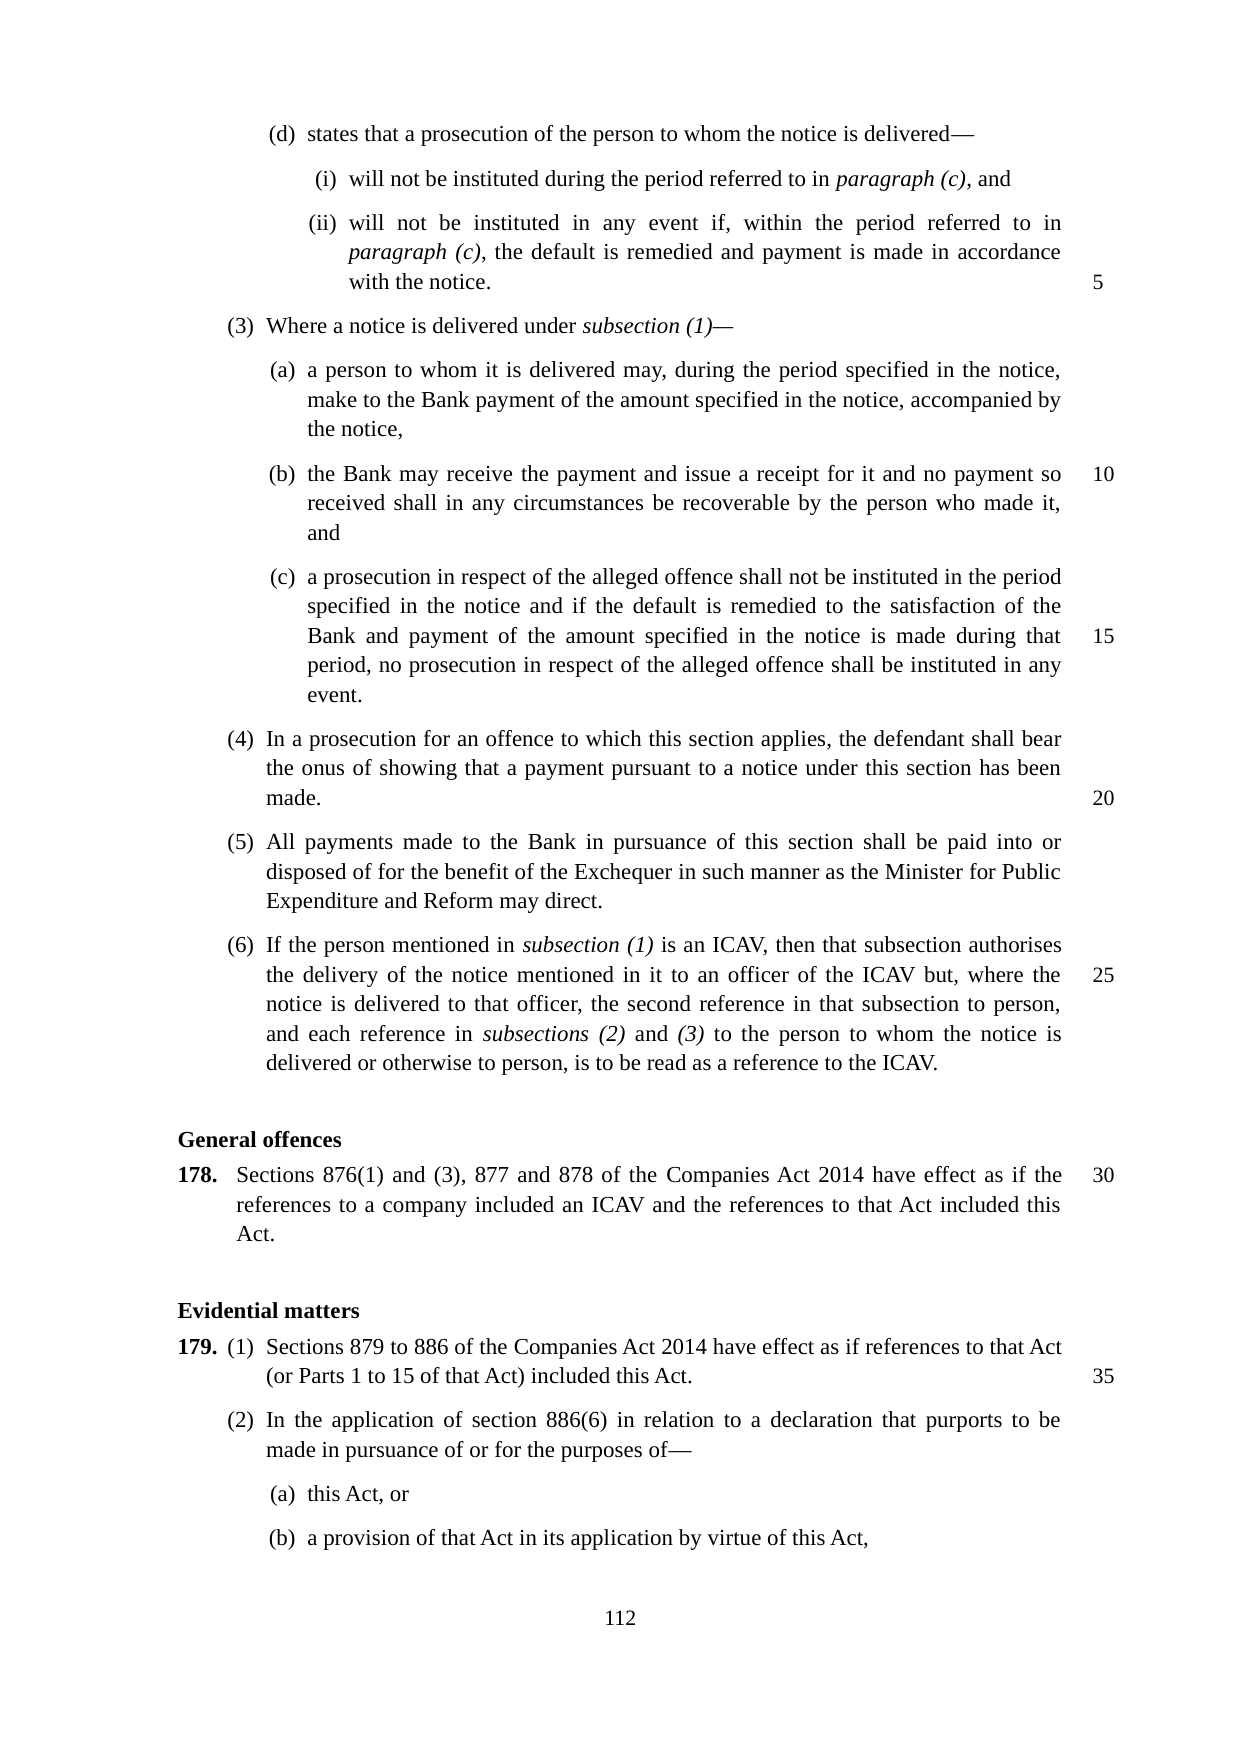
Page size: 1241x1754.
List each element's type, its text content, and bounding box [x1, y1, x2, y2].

text (5) All payments made to the Bank in pursuance of this section shall be paid into or disposed of for the benefit of the Exchequer in such manner as the Minister for Public Expenditure and Reform may direct. [177, 826, 1063, 914]
text (i) will not be instituted during the period referred to in paragraph (c), and [177, 162, 1063, 192]
text (ii) will not be instituted in any event if, within the period referred to in paragraph (c), the default is remedied and payment is made in accordance with the notice. [177, 207, 1063, 295]
text 178. Sections 876(1) and (3), 877 and 878 of the Companies Act 2014 have effect as if the references to a company included an ICAV and the references to that Act included this Act. [177, 1159, 1063, 1248]
text (3) Where a notice is delivered under subsection (1)⁠— [177, 310, 1063, 339]
text General offences [177, 1124, 1063, 1153]
text (a) a person to whom it is delivered may, during the period specified in the notice, make to the Bank payment of the amount specified in the notice, accompanied by the notice, [177, 354, 1063, 443]
text Evidential matters [177, 1295, 1063, 1324]
text 179. (1) Sections 879 to 886 of the Companies Act 2014 have effect as if references to that Act (or Parts 1 to 15 of that Act) included this Act. [177, 1331, 1063, 1389]
text (b) a provision of that Act in its application by virtue of this Act, [177, 1522, 1063, 1552]
text (6) If the person mentioned in subsection (1) is an ICAV, then that subsection authorises the delivery of the notice mentioned in it to an officer of the ICAV but, where the notice is delivered to that officer, the second reference in that subsection to person, and each reference in subsections (2) and (3) to the person to whom the notice is delivered or otherwise to person, is to be read as a reference to the ICAV. [177, 929, 1063, 1077]
text (4) In a prosecution for an offence to which this section applies, the defendant shall bear the onus of showing that a payment pursuant to a notice under this section has been made. [177, 723, 1063, 811]
text (d) states that a prosecution of the person to whom the notice is delivered⁠— [177, 118, 1063, 148]
text (c) a prosecution in respect of the alleged offence shall not be instituted in the period specified in the notice and if the default is remedied to the satisfaction of the Bank and payment of the amount specified in the notice is made during that period, no prosecution in respect of the alleged offence shall be instituted in any event. [177, 561, 1063, 708]
text (a) this Act, or [177, 1478, 1063, 1507]
text (b) the Bank may receive the payment and issue a receipt for it and no payment so received shall in any circumstances be recoverable by the person who made it, and [177, 457, 1063, 546]
text (2) In the application of section 886(6) in relation to a declaration that purports to be made in pursuance of or for the purposes of⁠— [177, 1404, 1063, 1463]
